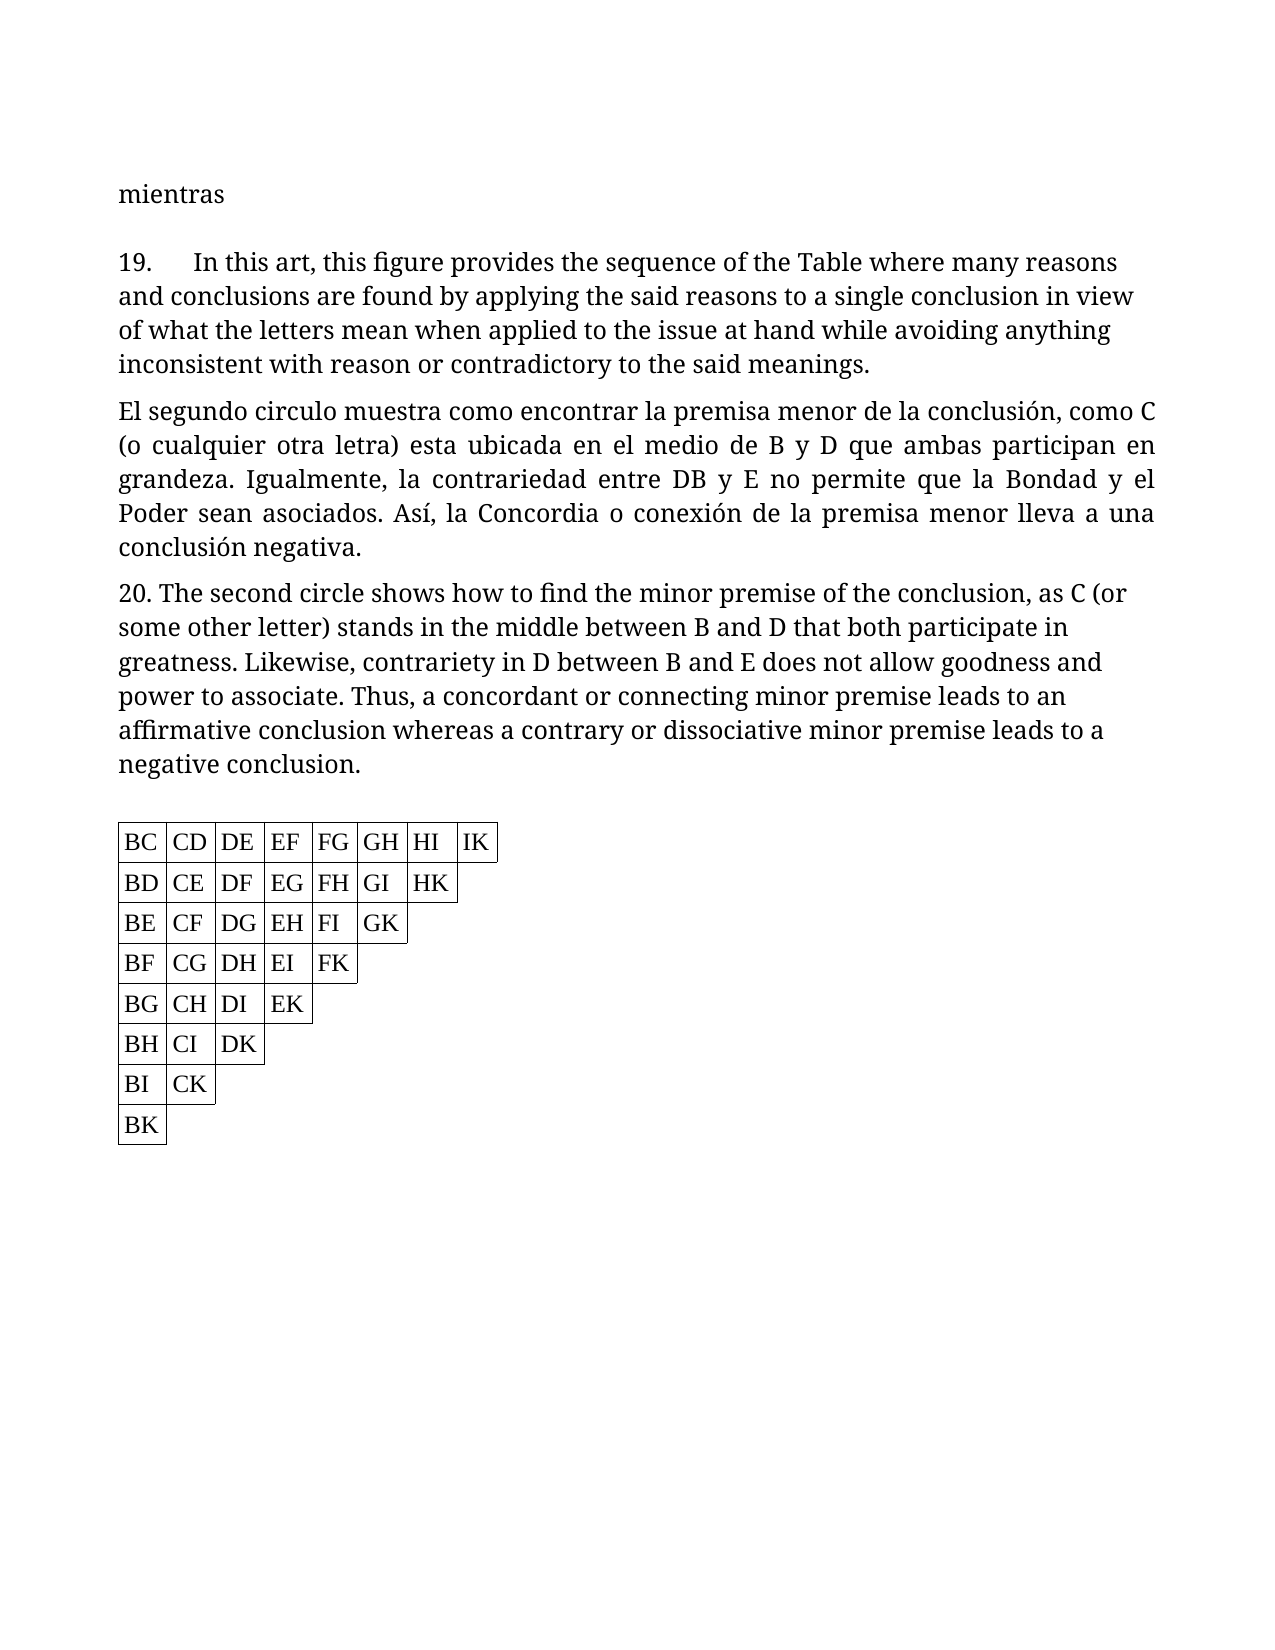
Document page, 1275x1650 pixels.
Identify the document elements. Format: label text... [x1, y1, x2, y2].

text mientras [118, 176, 1157, 210]
table_cell [407, 1104, 457, 1144]
table_cell [167, 1105, 215, 1144]
text 20. The second circle shows how to find the minor premise of the conclusion, as C (or some other letter) stands in the middle between B and D that both participate in greatness. Likewise, contrariety in D between B and E does not allow goodness and power to associate. Thus, a concordant or connecting minor premise leads to an affirmative conclusion whereas a contrary or dissociative minor premise leads to a negative conclusion. [118, 576, 1157, 780]
table_cell CG [167, 944, 215, 983]
table_cell HK [408, 863, 457, 902]
table_cell [215, 1104, 264, 1144]
table_cell DK [216, 1024, 264, 1063]
table_cell CK [167, 1065, 215, 1104]
table_cell GI [358, 863, 407, 902]
table_cell BE [119, 903, 166, 943]
table_cell [408, 903, 457, 943]
table_cell [312, 1064, 357, 1104]
table_cell [457, 902, 497, 943]
table_cell [357, 983, 407, 1023]
table_cell BI [119, 1065, 166, 1104]
table_cell FH [313, 863, 357, 902]
table_header BC [119, 823, 166, 862]
table_cell [457, 1023, 497, 1063]
table_cell GK [358, 903, 407, 943]
table_cell CI [167, 1024, 215, 1063]
table_cell [407, 1023, 457, 1063]
table_cell CE [167, 863, 215, 902]
table_cell [357, 1064, 407, 1104]
table_cell FI [313, 903, 357, 943]
table_cell [407, 983, 457, 1023]
table_cell [312, 1104, 357, 1144]
table_cell [458, 863, 497, 902]
table_cell EI [265, 944, 312, 983]
table_cell DH [216, 944, 264, 983]
table_cell [407, 1064, 457, 1104]
table_cell [265, 1024, 312, 1063]
table_cell EK [265, 984, 312, 1023]
table_cell CH [167, 984, 215, 1023]
list In this art, this figure provides the sequence of the Table where many reasons and conclusions are found by applying the said reasons to a single conclusion in view of what the letters mean when applied to the issue at hand while avoiding anything inconsistent with reason or contradictory to the said meanings. [118, 244, 1157, 381]
table_cell [313, 984, 357, 1023]
table_cell EH [265, 903, 312, 943]
table_cell [265, 1104, 312, 1144]
table_cell [358, 944, 407, 983]
table_header EF [265, 823, 312, 862]
table_cell BF [119, 944, 166, 983]
table_cell [357, 1023, 407, 1063]
table_header GH [358, 823, 407, 862]
table_cell BD [119, 863, 166, 902]
text El segundo circulo muestra como encontrar la premisa menor de la conclusión, como C (o cualquier otra letra) esta ubicada en el medio de B y D que ambas participan en grandeza. Igualmente, la contrariedad entre DB y E no permite que la Bondad y el Poder sean asociados. Así, la Concordia o conexión de la premisa menor lleva a una conclusión negativa. [118, 393, 1157, 563]
table_cell EG [265, 863, 312, 902]
table_cell [457, 1104, 497, 1144]
table_cell BG [119, 984, 166, 1023]
table_header HI [408, 823, 457, 862]
table_cell [457, 983, 497, 1023]
table_header IK [458, 823, 497, 862]
table_cell [457, 1064, 497, 1104]
table_cell [312, 1023, 357, 1063]
table_cell CF [167, 903, 215, 943]
table_header DE [216, 823, 264, 862]
table_cell [457, 943, 497, 983]
table_cell BH [119, 1024, 166, 1063]
table_cell [357, 1104, 407, 1144]
table_cell BK [119, 1105, 166, 1144]
table_cell [407, 943, 457, 983]
table_cell [216, 1065, 264, 1104]
table_cell DI [216, 984, 264, 1023]
table_cell [265, 1064, 312, 1104]
table_cell FK [313, 944, 357, 983]
table_header CD [167, 823, 215, 862]
table_header FG [313, 823, 357, 862]
table_cell DG [216, 903, 264, 943]
table_cell DF [216, 863, 264, 902]
